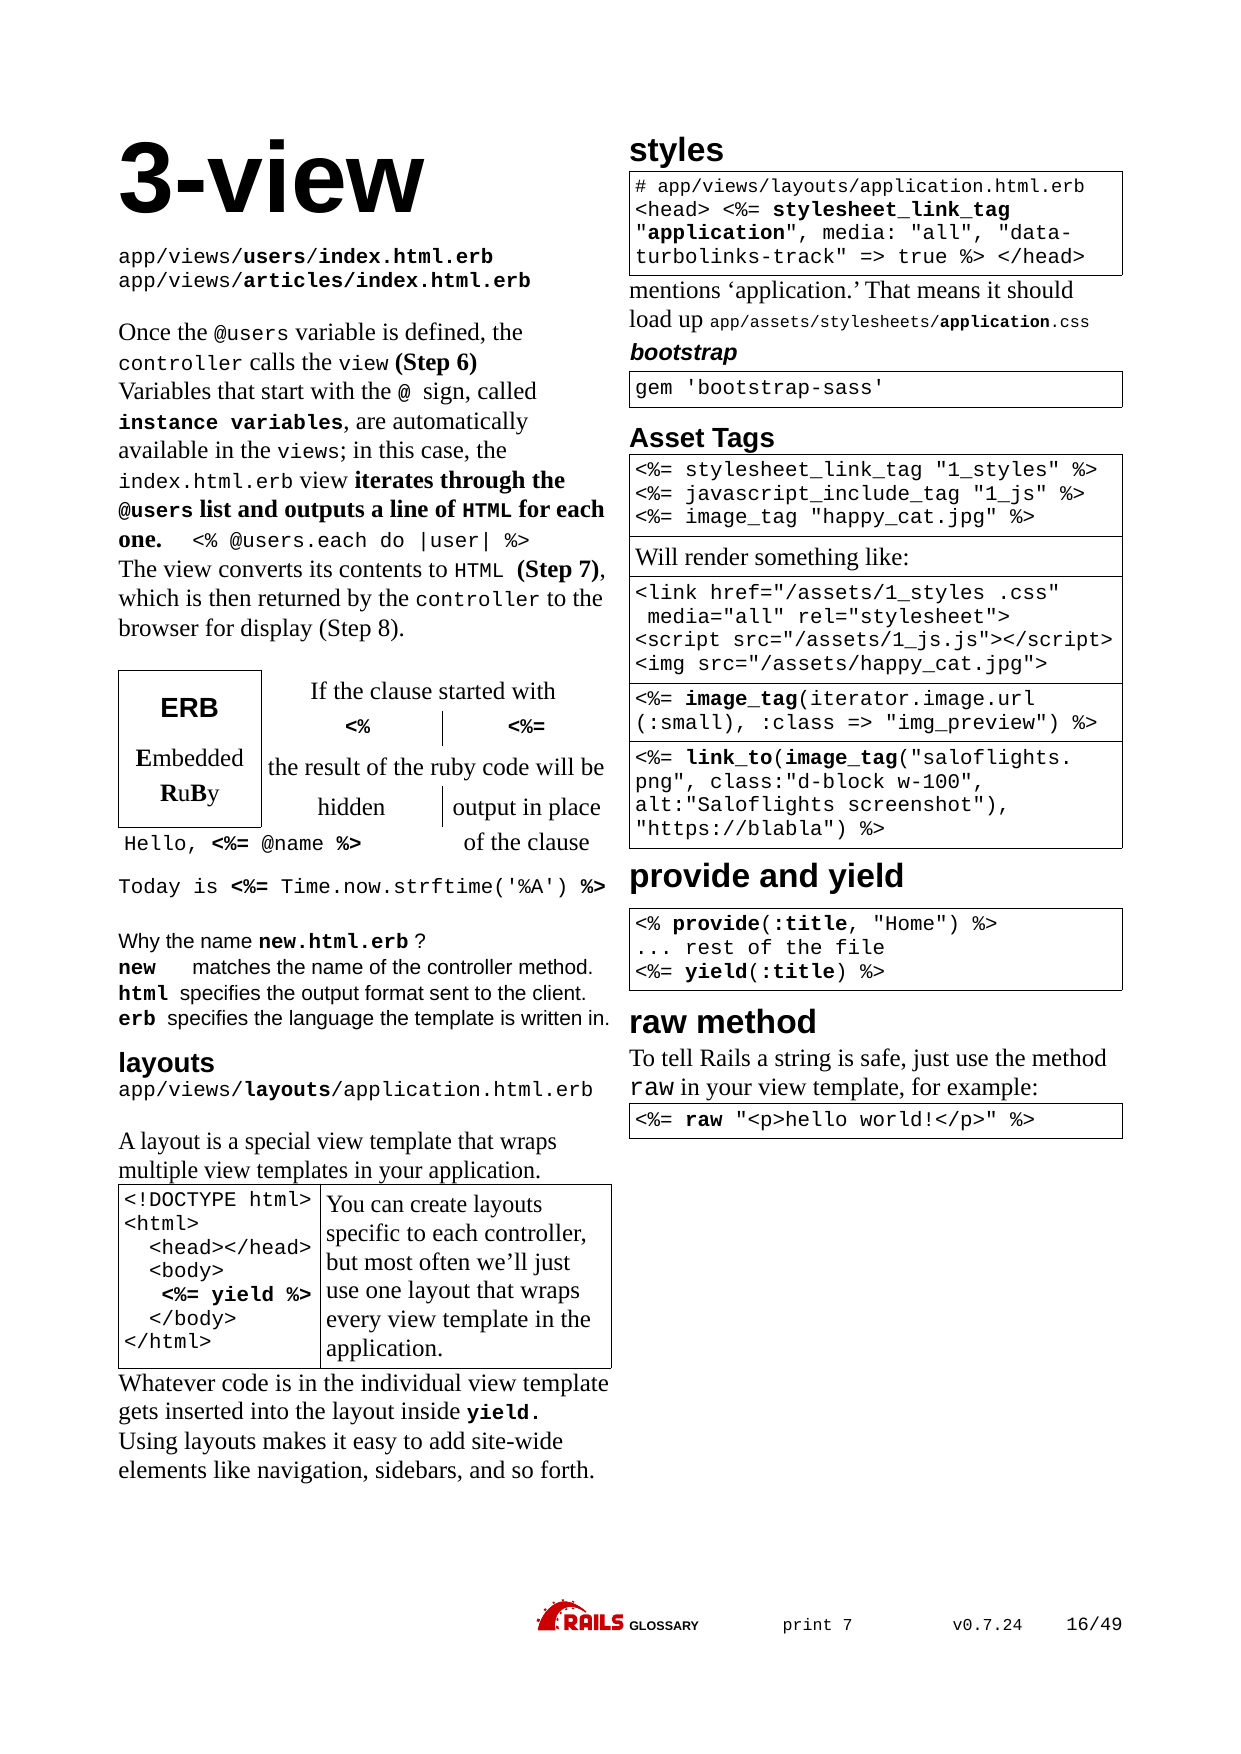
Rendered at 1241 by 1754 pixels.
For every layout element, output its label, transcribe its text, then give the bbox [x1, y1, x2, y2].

text app/views/articles/index.html.erb [118, 270, 611, 293]
table_cell <%= [443, 711, 611, 746]
subtitle raw method [629, 1002, 1122, 1041]
subtitle 3-view [118, 118, 611, 234]
table_cell Hello, <%= @name %> [118, 827, 442, 876]
text Today is <%= Time.now.strftime('%A') %> [118, 876, 611, 899]
text app/views/users/index.html.erb [118, 246, 611, 270]
text Using layouts makes it easy to add site-wide elements like navigation, sidebars, and so forth. [118, 1426, 611, 1483]
subtitle bootstrap [630, 339, 1122, 366]
table_header You can create layouts specific to each controller, but most often we’ll just use one layout that wraps every view template in the application. [321, 1185, 611, 1368]
table_cell <link href="/assets/1_styles .css" media="all" rel="stylesheet"> <script src="/assets/1_js.js"></script> <img src="/assets/happy_cat.jpg"> [630, 577, 1122, 682]
text Why the name new.html.erb ? [118, 929, 611, 954]
table_cell <%= link_to(image_tag("saloflights. png", class:"d-block w-100", alt:"Saloflights screenshot"), "https://blabla") %> [630, 742, 1122, 847]
table_header <!DOCTYPE html> <html> <head></head> <body> <%= yield %> </body> </html> [119, 1185, 320, 1368]
table_header <%= stylesheet_link_tag "1_styles" %> <%= javascript_include_tag "1_js" %> <%= image_tag "happy_cat.jpg" %> [630, 455, 1122, 536]
table_header gem 'bootstrap-sass' [630, 372, 1122, 407]
subtitle layouts [118, 1047, 611, 1079]
subtitle Asset Tags [629, 422, 1122, 453]
text mentions ‘application.’ That means it should load up app/assets/stylesheets/application.css [629, 276, 1122, 333]
table_cell hidden [262, 786, 442, 827]
text html specifies the output format sent to the client. erb specifies the language the template is written in. [118, 980, 611, 1032]
table_cell <% [262, 711, 442, 746]
table_header # app/views/layouts/application.html.erb <head> <%= stylesheet_link_tag "application", media: "all", "data-turbolinks-track" => true %> </head> [630, 172, 1122, 275]
table_header If the clause started with [262, 670, 611, 711]
table_header ERB Embedded RuBy [119, 671, 261, 827]
table_cell the result of the ruby code will be [262, 746, 611, 786]
text Variables that start with the @ sign, called instance variables, are automatically available in the views; in this case, the index.html.erb view iterates through the @users list and outputs a line of HTML for each one. <% @users.each do |user| %> [118, 376, 611, 554]
text app/views/layouts/application.html.erb [118, 1079, 611, 1102]
table_cell <%= image_tag(iterator.image.url (:small), :class => "img_preview") %> [630, 684, 1122, 741]
table_header <% provide(:title, "Home") %> ... rest of the file <%= yield(:title) %> [630, 909, 1122, 990]
subtitle styles [629, 130, 1122, 168]
subtitle provide and yield [629, 856, 1122, 895]
text Once the @users variable is defined, the controller calls the view (Step 6) [118, 317, 611, 376]
text A layout is a special view template that wraps multiple view templates in your application. [118, 1126, 611, 1183]
text To tell Rails a string is safe, just use the method raw in your view template, for example: [629, 1043, 1122, 1103]
text Whatever code is in the individual view template gets inserted into the layout inside yield. [118, 1369, 611, 1426]
table_header <%= raw "<p>hello world!</p>" %> [630, 1104, 1122, 1138]
text The view converts its contents to HTML (Step 7), which is then returned by the controller to the browser for display (Step 8). [118, 554, 611, 642]
text new matches the name of the controller method. [118, 954, 611, 980]
table_cell Will render something like: [630, 537, 1122, 576]
table_cell output in place of the clause [442, 786, 611, 876]
